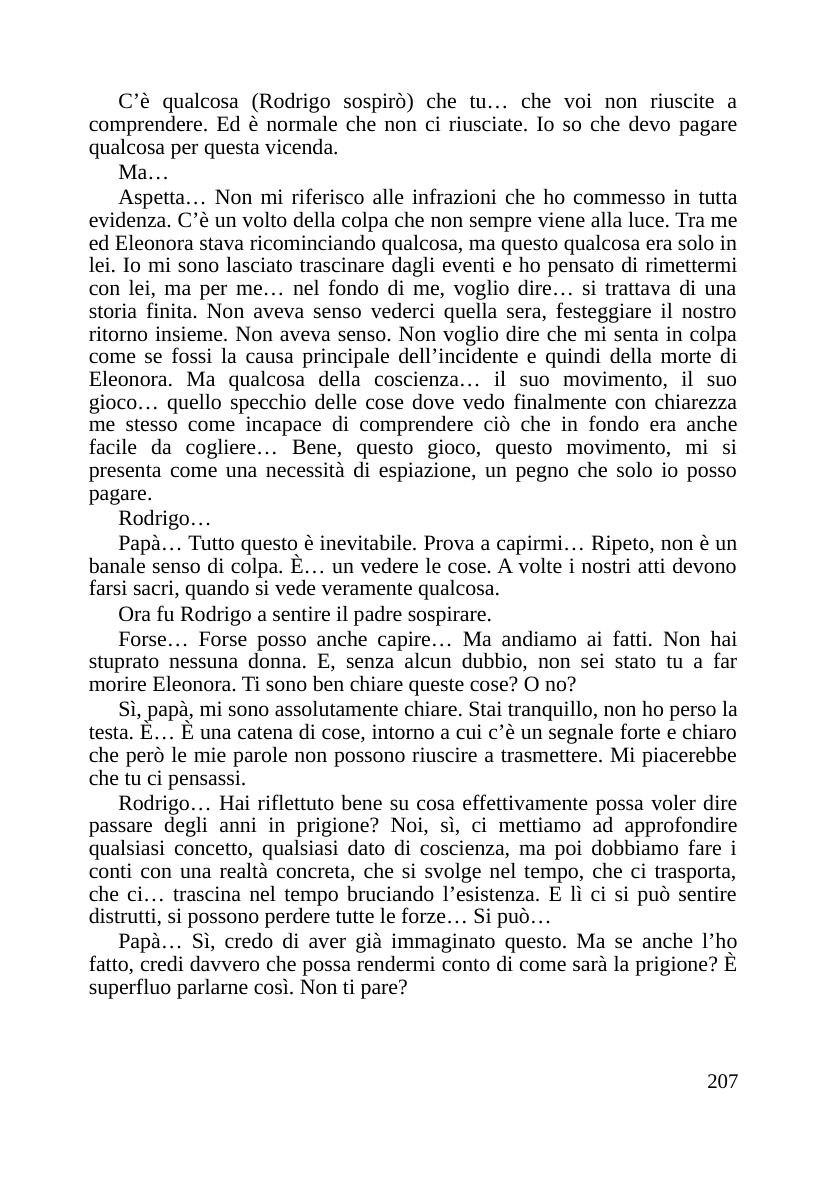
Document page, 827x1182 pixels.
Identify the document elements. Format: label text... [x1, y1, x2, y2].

text Ora fu Rodrigo a sentire il padre sospirare. [88, 601, 738, 626]
text Rodrigo… [88, 505, 738, 530]
text Aspetta… Non mi riferisco alle infrazioni che ho commesso in tutta evidenza. C’è un volto della colpa che non sempre viene alla luce. Tra me ed Eleonora stava ricominciando qualcosa, ma questo qualcosa era solo in lei. Io mi sono lasciato trascinare dagli eventi e ho pensato di rimettermi con lei, ma per me… nel fondo di me, voglio dire… si trattava di una storia finita. Non aveva senso vederci quella sera, festeggiare il nostro ritorno insieme. Non aveva senso. Non voglio dire che mi senta in colpa come se fossi la causa principale dell’incidente e quindi della morte di Eleonora. Ma qualcosa della coscienza… il suo movimento, il suo gioco… quello specchio delle cose dove vedo finalmente con chiarezza me stesso come incapace di comprendere ciò che in fondo era anche facile da cogliere… Bene, questo gioco, questo movimento, mi si presenta come una necessità di espiazione, un pegno che solo io posso pagare. [88, 184, 738, 505]
text C’è qualcosa (Rodrigo sospirò) che tu… che voi non riuscite a comprendere. Ed è normale che non ci riusciate. Io so che devo pagare qualcosa per questa vicenda. [88, 88, 738, 159]
text Papà… Tutto questo è inevitabile. Prova a capirmi… Ripeto, non è un banale senso di colpa. È… un vedere le cose. A volte i nostri atti devono farsi sacri, quando si vede veramente qualcosa. [88, 530, 738, 601]
text Rodrigo… Hai riflettuto bene su cosa effettivamente possa voler dire passare degli anni in prigione? Noi, sì, ci mettiamo ad approfondire qualsiasi concetto, qualsiasi dato di coscienza, ma poi dobbiamo fare i conti con una realtà concreta, che si svolge nel tempo, che ci trasporta, che ci… trascina nel tempo bruciando l’esistenza. E lì ci si può sentire distrutti, si possono perdere tutte le forze… Si può… [88, 790, 738, 928]
text Sì, papà, mi sono assolutamente chiare. Stai tranquillo, non ho perso la testa. È… È una catena di cose, intorno a cui c’è un segnale forte e chiaro che però le mie parole non possono riuscire a trasmettere. Mi piacerebbe che tu ci pensassi. [88, 696, 738, 790]
text Ma… [88, 159, 738, 184]
text Forse… Forse posso anche capire… Ma andiamo ai fatti. Non hai stuprato nessuna donna. E, senza alcun dubbio, non sei stato tu a far morire Eleonora. Ti sono ben chiare queste cose? O no? [88, 626, 738, 696]
text Papà… Sì, credo di aver già immaginato questo. Ma se anche l’ho fatto, credi davvero che possa rendermi conto di come sarà la prigione? È superfluo parlarne così. Non ti pare? [88, 928, 738, 999]
